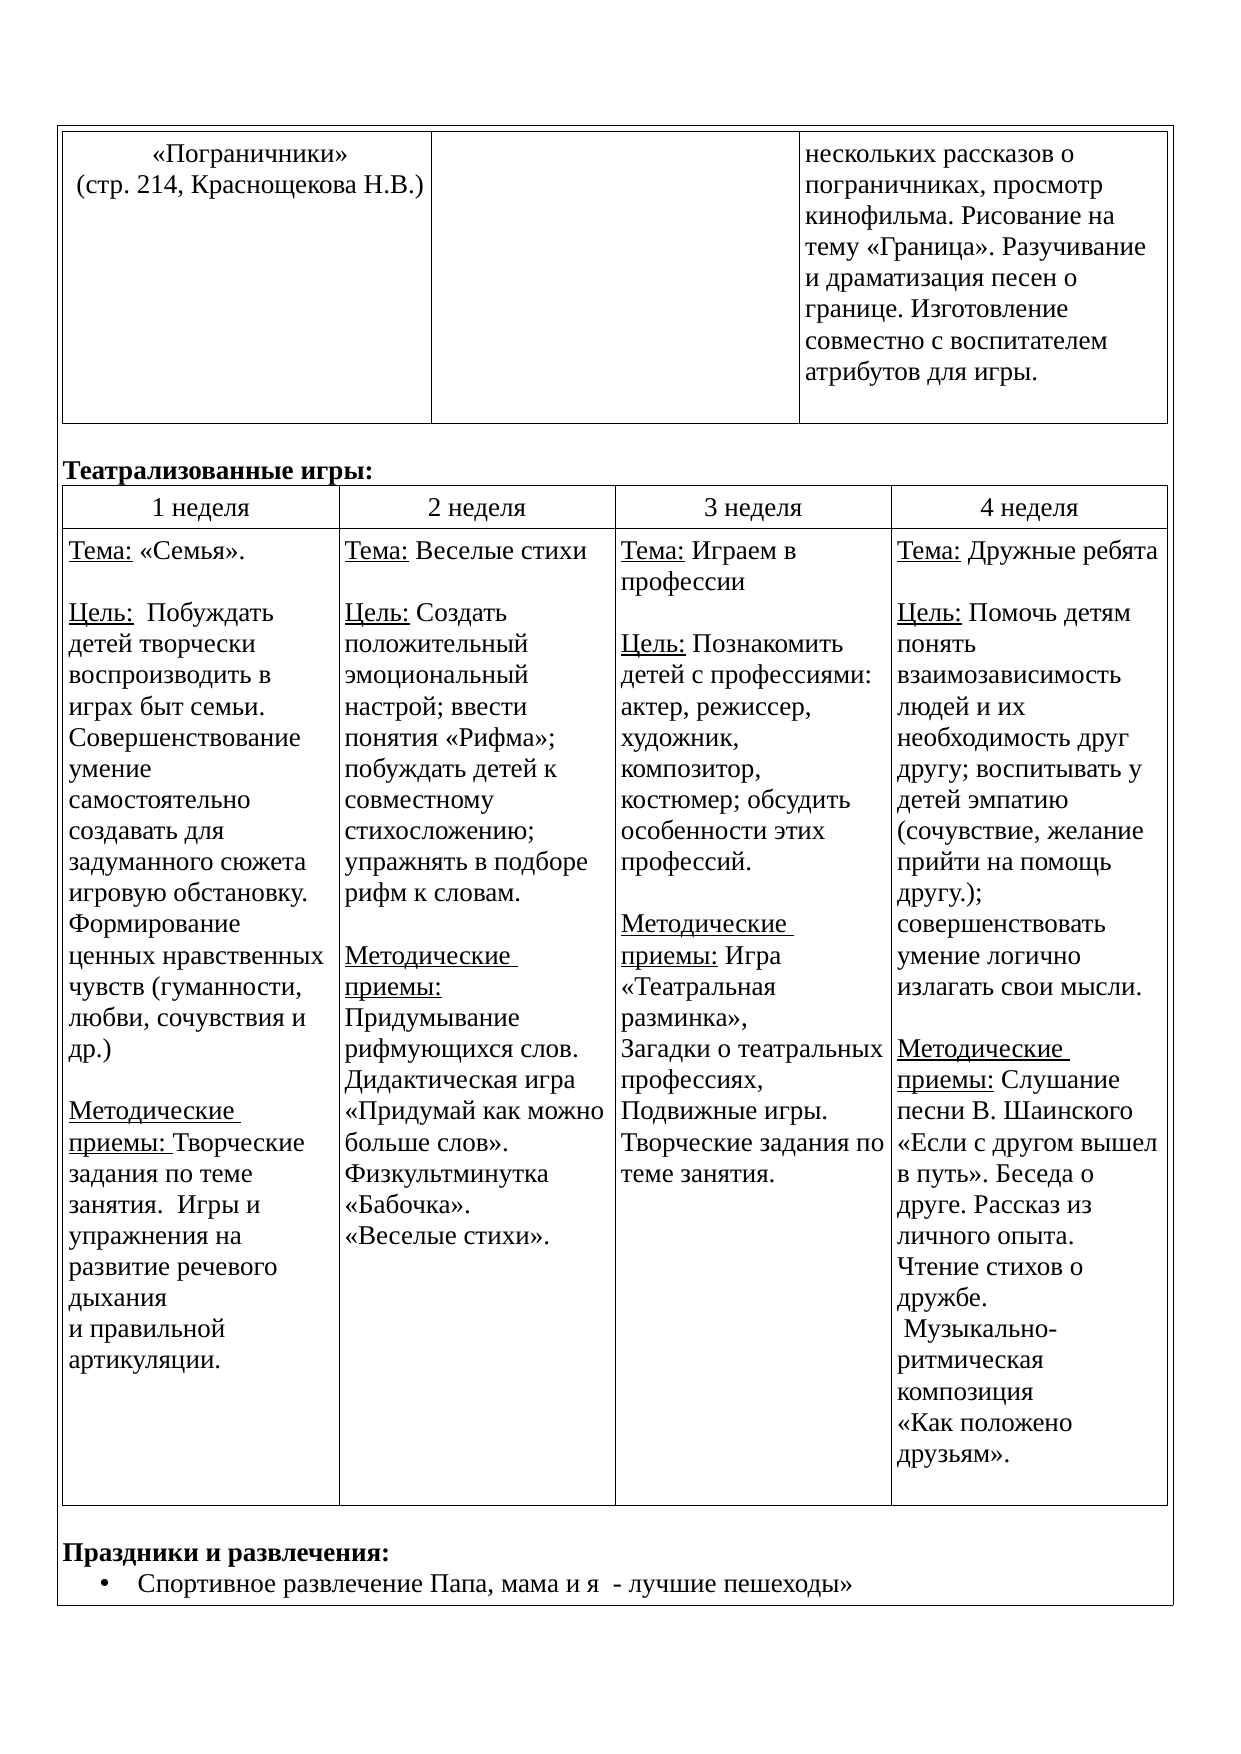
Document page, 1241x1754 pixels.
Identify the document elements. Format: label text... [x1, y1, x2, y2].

table_header 2 неделя [340, 486, 615, 528]
table_cell «Пограничники» (стр. 214, Краснощекова Н.В.) [63, 132, 431, 423]
table_cell Тема: Веселые стихи Цель: Создать положительный эмоциональный настрой; ввести понятия «Рифма»; побуждать детей к совместному стихосложению; упражнять в подборе рифм к словам. Методические приемы: Придумывание рифмующихся слов. Дидактическая игра «Придумай как можно больше слов». Физкультминутка «Бабочка». «Веселые стихи». [340, 529, 615, 1505]
table_header 3 неделя [616, 486, 891, 528]
table_header 1 неделя [63, 486, 339, 528]
table_cell Тема: Дружные ребята Цель: Помочь детям понять взаимозависимость людей и их необходимость друг другу; воспитывать у детей эмпатию (сочувствие, желание прийти на помощь другу.); совершенствовать умение логично излагать свои мысли. Методические приемы: Слушание песни В. Шаинского «Если с другом вышел в путь». Беседа о друге. Рассказ из личного опыта. Чтение стихов о дружбе. Музыкально-ритмическая композиция «Как положено друзьям». [892, 529, 1167, 1505]
table_cell [432, 132, 799, 423]
table_cell Тема: «Семья». Цель: Побуждать детей творчески воспроизводить в играх быт семьи. Совершенствование умение самостоятельно создавать для задуманного сюжета игровую обстановку. Формирование ценных нравственных чувств (гуманности, любви, сочувствия и др.) Методические приемы: Творческие задания по теме занятия. Игры и упражнения на развитие речевого дыхания и правильной артикуляции. [63, 529, 339, 1505]
table_header Сюжетно-ролевые игры: Театрализованные игры: Праздники и развлечения: Спортивное развлечение Папа, мама и я - лучшие пешеходы» Просмотр диафильмов [58, 126, 1173, 1604]
table_cell нескольких рассказов о пограничниках, просмотр кинофильма. Рисование на тему «Граница». Разучивание и драматизация песен о границе. Изготовление совместно с воспитателем атрибутов для игры. [800, 132, 1167, 423]
table_cell Тема: Играем в профессии Цель: Познакомить детей с профессиями: актер, режиссер, художник, композитор, костюмер; обсудить особенности этих профессий. Методические приемы: Игра «Театральная разминка», Загадки о театральных профессиях, Подвижные игры. Творческие задания по теме занятия. [616, 529, 891, 1505]
table_header 4 неделя [892, 486, 1167, 528]
